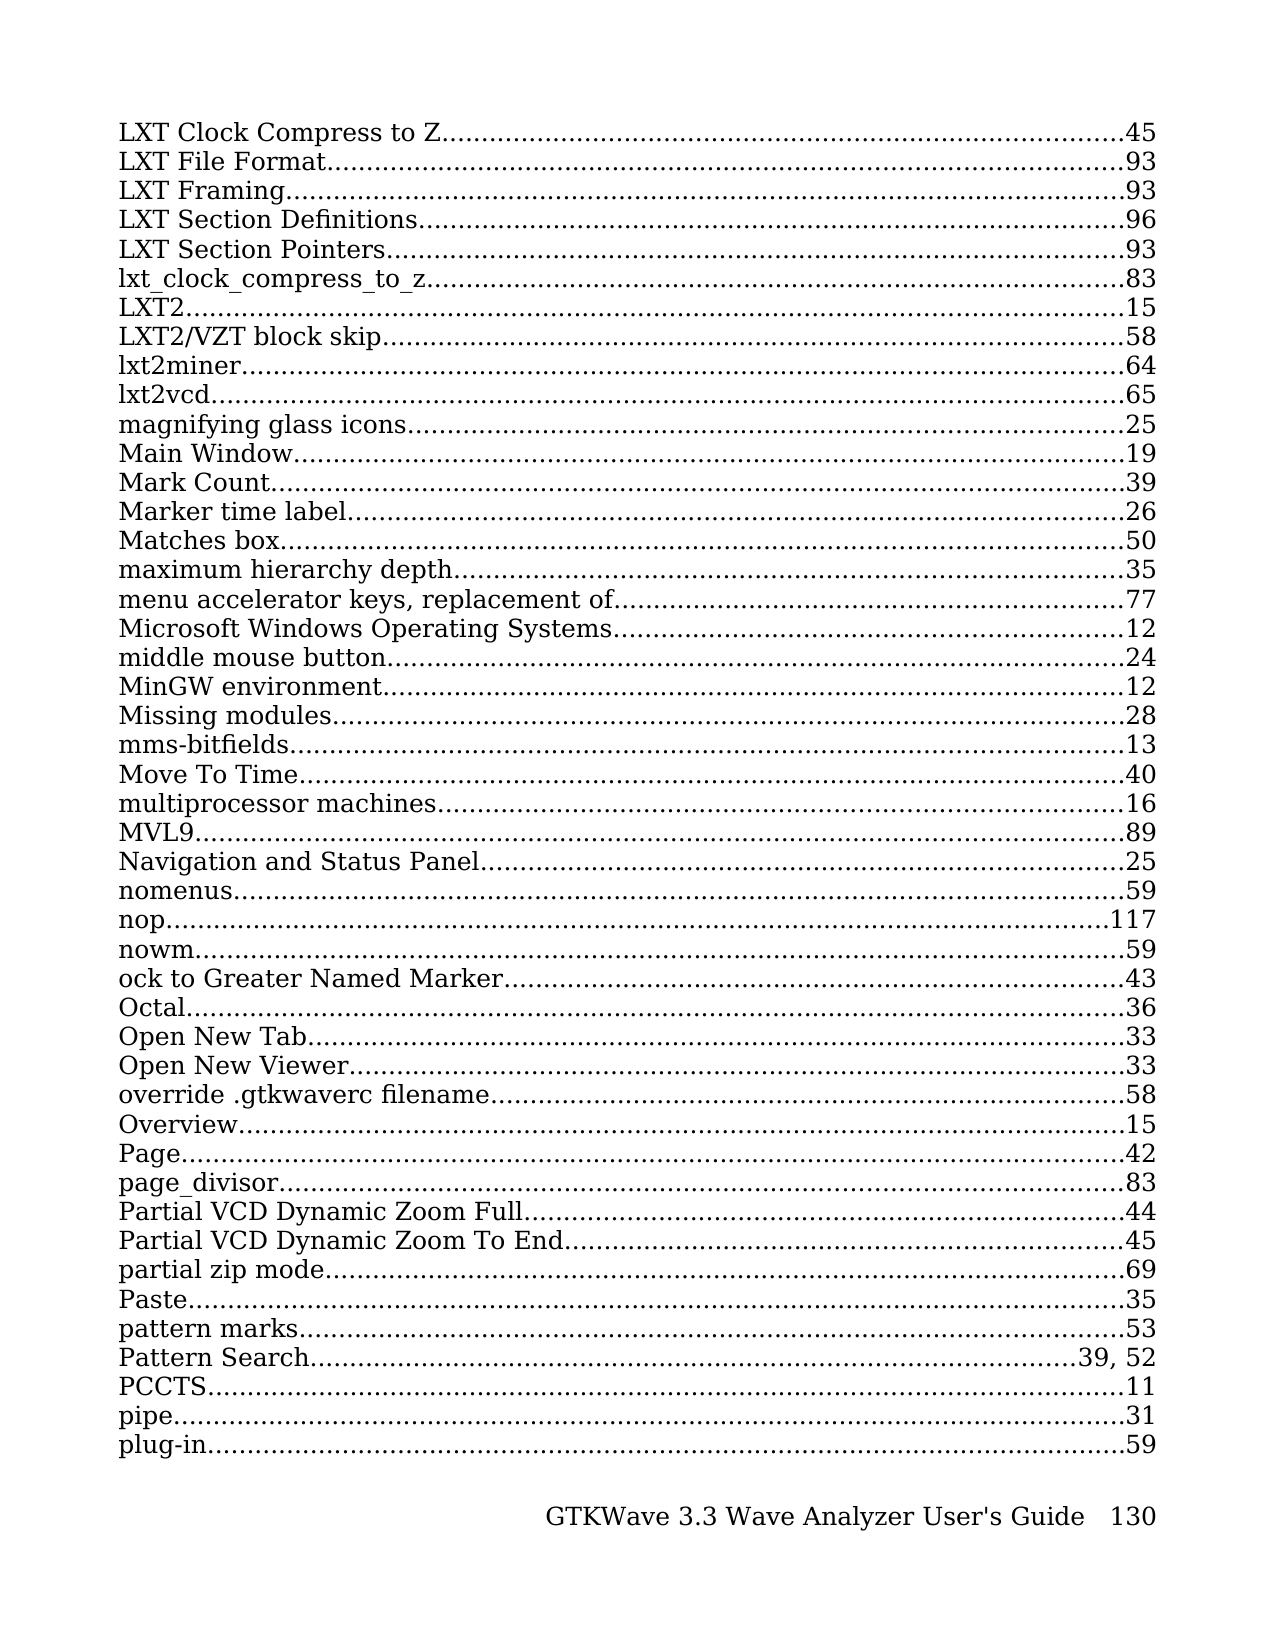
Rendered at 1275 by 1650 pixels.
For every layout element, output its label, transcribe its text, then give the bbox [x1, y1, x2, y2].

text pattern marks 53 [118, 1314, 1157, 1343]
text page_divisor 83 [118, 1168, 1157, 1197]
text Mark Count 39 [118, 468, 1157, 497]
text plug-in 59 [118, 1431, 1157, 1460]
text Partial VCD Dynamic Zoom Full 44 [118, 1197, 1157, 1226]
text Open New Tab 33 [118, 1022, 1157, 1051]
text Main Window 19 [118, 439, 1157, 468]
text maximum hierarchy depth 35 [118, 556, 1157, 585]
text LXT Framing 93 [118, 176, 1157, 206]
text LXT2/VZT block skip 58 [118, 322, 1157, 351]
text Navigation and Status Panel 25 [118, 847, 1157, 876]
text Microsoft Windows Operating Systems 12 [118, 614, 1157, 643]
text LXT2 15 [118, 293, 1157, 322]
text nop 117 [118, 906, 1157, 935]
text partial zip mode 69 [118, 1256, 1157, 1285]
text ock to Greater Named Marker 43 [118, 964, 1157, 993]
text Paste 35 [118, 1285, 1157, 1314]
text Marker time label 26 [118, 497, 1157, 526]
text LXT Section Definitions 96 [118, 206, 1157, 235]
text Pattern Search 39, 52 [118, 1343, 1157, 1372]
text override .gtkwaverc filename 58 [118, 1081, 1157, 1110]
text Partial VCD Dynamic Zoom To End 45 [118, 1226, 1157, 1256]
text LXT Clock Compress to Z 45 [118, 118, 1157, 147]
text nomenus 59 [118, 876, 1157, 906]
text MVL9 89 [118, 818, 1157, 847]
text Matches box 50 [118, 526, 1157, 556]
text multiprocessor machines 16 [118, 789, 1157, 818]
text PCCTS 11 [118, 1372, 1157, 1401]
text Page 42 [118, 1139, 1157, 1168]
text LXT Section Pointers 93 [118, 235, 1157, 264]
text lxt_clock_compress_to_z 83 [118, 264, 1157, 293]
text lxt2miner 64 [118, 351, 1157, 381]
text magnifying glass icons 25 [118, 410, 1157, 439]
text Octal 36 [118, 993, 1157, 1022]
text Open New Viewer 33 [118, 1051, 1157, 1081]
text Move To Time 40 [118, 760, 1157, 789]
text middle mouse button 24 [118, 643, 1157, 672]
text menu accelerator keys, replacement of 77 [118, 585, 1157, 614]
text Overview 15 [118, 1110, 1157, 1139]
text Missing modules 28 [118, 701, 1157, 731]
text pipe 31 [118, 1401, 1157, 1431]
text LXT File Format 93 [118, 147, 1157, 176]
text nowm 59 [118, 935, 1157, 964]
text mms-bitfields 13 [118, 731, 1157, 760]
text lxt2vcd 65 [118, 381, 1157, 410]
text MinGW environment 12 [118, 672, 1157, 701]
